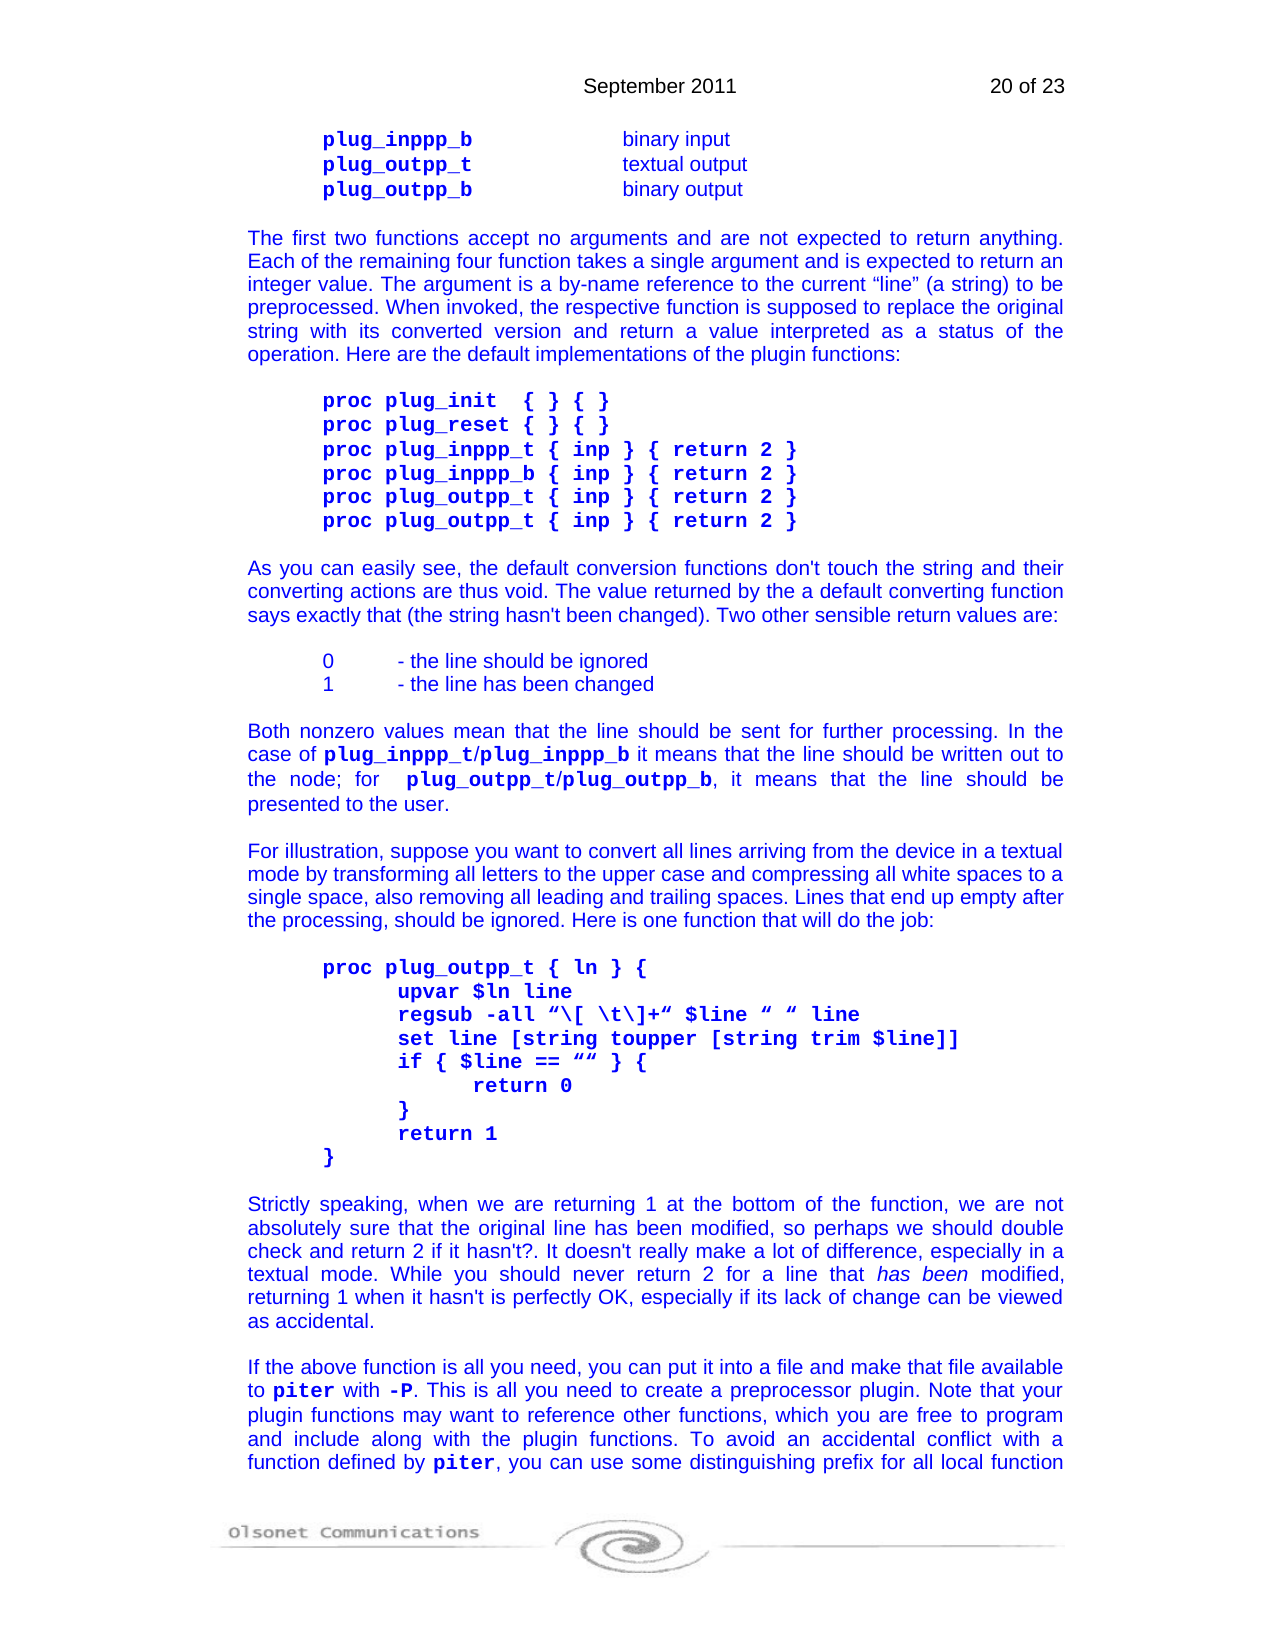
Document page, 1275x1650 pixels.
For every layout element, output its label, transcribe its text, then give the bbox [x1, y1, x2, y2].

text Both nonzero values mean that the line should be sent for further processing. In the case of plug_inppp_t/plug_inppp_b it means that the line should be written out to the node; for plug_outpp_t/plug_outpp_b, it means that the line should be presented to the user. [247, 719, 1065, 816]
text return 1 [247, 1122, 1065, 1146]
text proc plug_inppp_t { inp } { return 2 } [247, 438, 1065, 463]
text proc plug_inppp_b { inp } { return 2 } [247, 463, 1065, 486]
picture [210, 1504, 1065, 1596]
text upvar $ln line [247, 981, 1065, 1004]
text if { $line == ““ } { [247, 1052, 1065, 1075]
text plug_inppp_b binary input [247, 128, 1065, 153]
text 0 - the line should be ignored [247, 650, 1065, 673]
text return 0 [247, 1075, 1065, 1099]
text If the above function is all you need, you can put it into a file and make that file available to piter with -P. This is all you need to create a preprocessor plugin. Note that your plugin functions may want to reference other functions, which you are free to program and include along with the plugin functions. To avoid an accidental conflict with a function defined by piter, you can use some distinguishing prefix for all local function [247, 1356, 1065, 1476]
text proc plug_init { } { } [247, 389, 1065, 414]
text plug_outpp_b binary output [247, 178, 1065, 203]
text proc plug_outpp_t { inp } { return 2 } [247, 486, 1065, 510]
text For illustration, suppose you want to convert all lines arriving from the device in a textual mode by transforming all letters to the upper case and compressing all white spaces to a single space, also removing all leading and trailing spaces. Lines that end up empty after the processing, should be ignored. Here is one function that will do the job: [247, 839, 1065, 932]
text As you can easily see, the default conversion functions don't touch the string and their converting actions are thus void. The value returned by the a default converting function says exactly that (the string hasn't been changed). Two other sensible return values are: [247, 557, 1065, 627]
text The first two functions accept no arguments and are not expected to return anything. Each of the remaining four function takes a single argument and is expected to return an integer value. The argument is a by-name reference to the current “line” (a string) to be preprocessed. When invoked, the respective function is supposed to replace the original string with its converted version and return a value interpreted as a status of the operation. Here are the default implementations of the plugin functions: [247, 226, 1065, 366]
text proc plug_outpp_t { inp } { return 2 } [247, 510, 1065, 534]
text Strictly speaking, when we are returning 1 at the bottom of the function, we are not absolutely sure that the original line has been modified, so perhaps we should double check and return 2 if it hasn't?. It doesn't really make a lot of difference, especially in a textual mode. While you should never return 2 for a line that has been modified, returning 1 when it hasn't is perfectly OK, especially if its lack of change can be viewed as accidental. [247, 1193, 1065, 1332]
text } [247, 1146, 1065, 1170]
text proc plug_reset { } { } [247, 414, 1065, 438]
text regsub -all “\[ \t\]+“ $line “ “ line [247, 1004, 1065, 1028]
text set line [string toupper [string trim $line]] [247, 1028, 1065, 1052]
text plug_outpp_t textual output [247, 153, 1065, 178]
text proc plug_outpp_t { ln } { [247, 956, 1065, 981]
text } [247, 1099, 1065, 1122]
text 1 - the line has been changed [247, 673, 1065, 696]
